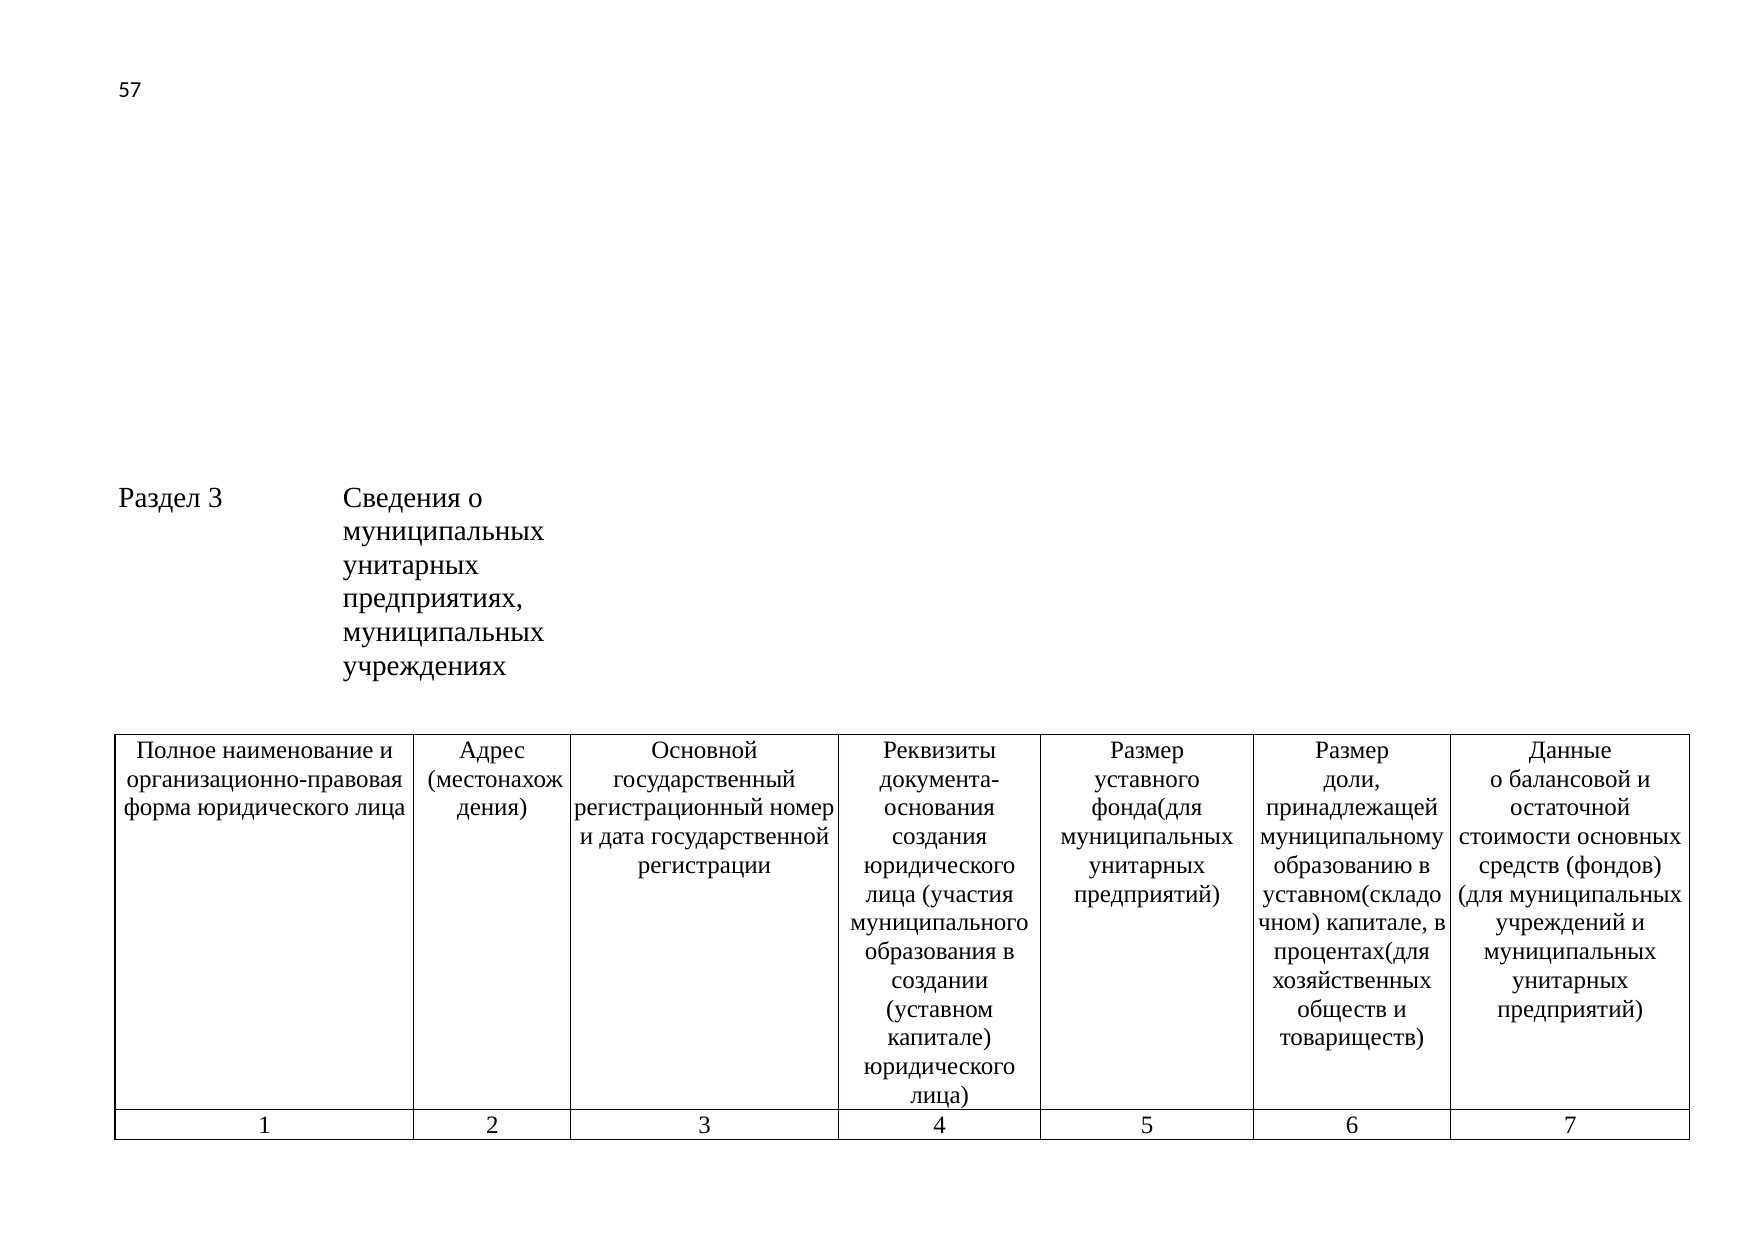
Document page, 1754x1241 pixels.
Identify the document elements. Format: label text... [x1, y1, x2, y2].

table_cell Основной государственный регистрационный номер и дата государственной регистрации [571, 735, 838, 1109]
table_cell Адрес (местонахождения) [414, 735, 570, 1109]
table_header Сведения о муниципальных унитарных предприятиях, муниципальных учреждениях [343, 480, 570, 681]
table_cell 6 [1254, 1110, 1450, 1139]
table_cell Размер уставного фонда(для муниципальных унитарных предприятий) [1041, 735, 1253, 1109]
table_cell Данные о балансовой и остаточной стоимости основных средств (фондов) (для муниципальных учреждений и муниципальных унитарных предприятий) [1451, 735, 1689, 1109]
table_cell 4 [839, 1110, 1040, 1139]
table_cell 3 [571, 1110, 838, 1139]
table_cell [570, 681, 1690, 734]
table_cell 2 [414, 1110, 570, 1139]
table_header [570, 480, 1690, 681]
table_cell Полное наименование и организационно-правовая форма юридического лица [116, 735, 413, 1109]
table_cell 5 [1041, 1110, 1253, 1139]
table_cell 1 [116, 1110, 413, 1139]
table_cell Размер доли, принадлежащей муниципальному образованию в уставном(складочном) капитале, в процентах(для хозяйственных обществ и товариществ) [1254, 735, 1450, 1109]
table_cell Реквизиты документа-основания создания юридического лица (участия муниципального образования в создании (уставном капитале) юридического лица) [839, 735, 1040, 1109]
table_header Раздел 3 [115, 480, 343, 681]
table_cell 7 [1451, 1110, 1689, 1139]
table_cell [115, 681, 343, 734]
table_cell [343, 681, 570, 734]
